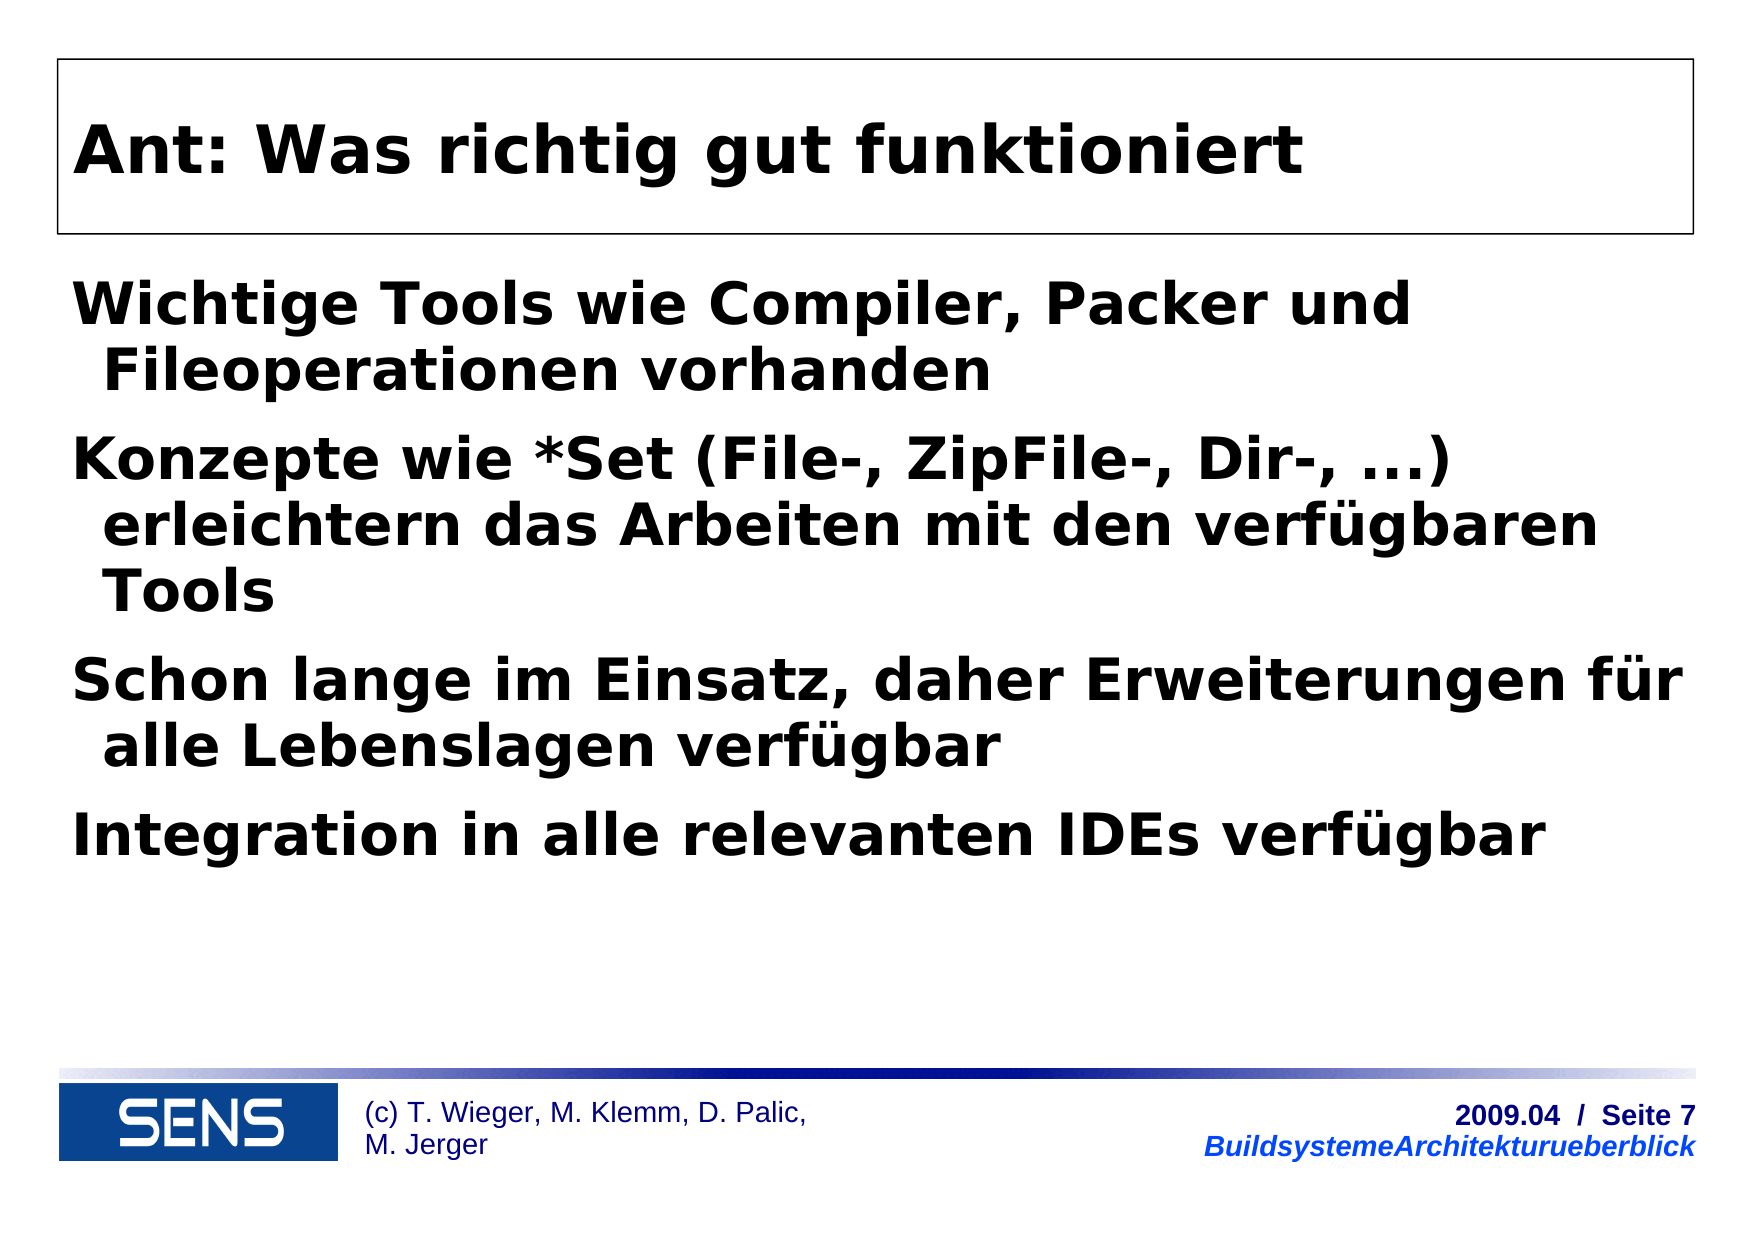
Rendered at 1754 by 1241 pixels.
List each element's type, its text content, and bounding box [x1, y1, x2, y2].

list Wichtige Tools wie Compiler, Packer und Fileoperationen vorhanden Konzepte wie *Set (File-, ZipFile-, Dir-, ...) erleichtern das Arbeiten mit den verfügbaren Tools Schon lange im Einsatz, daher Erweiterungen für alle Lebenslagen verfügbar Integration in alle relevanten IDEs verfügbar [71, 272, 1693, 1038]
picture [59, 1068, 1696, 1079]
picture [59, 1083, 338, 1161]
title Ant: Was richtig gut funktioniert [73, 61, 1693, 241]
